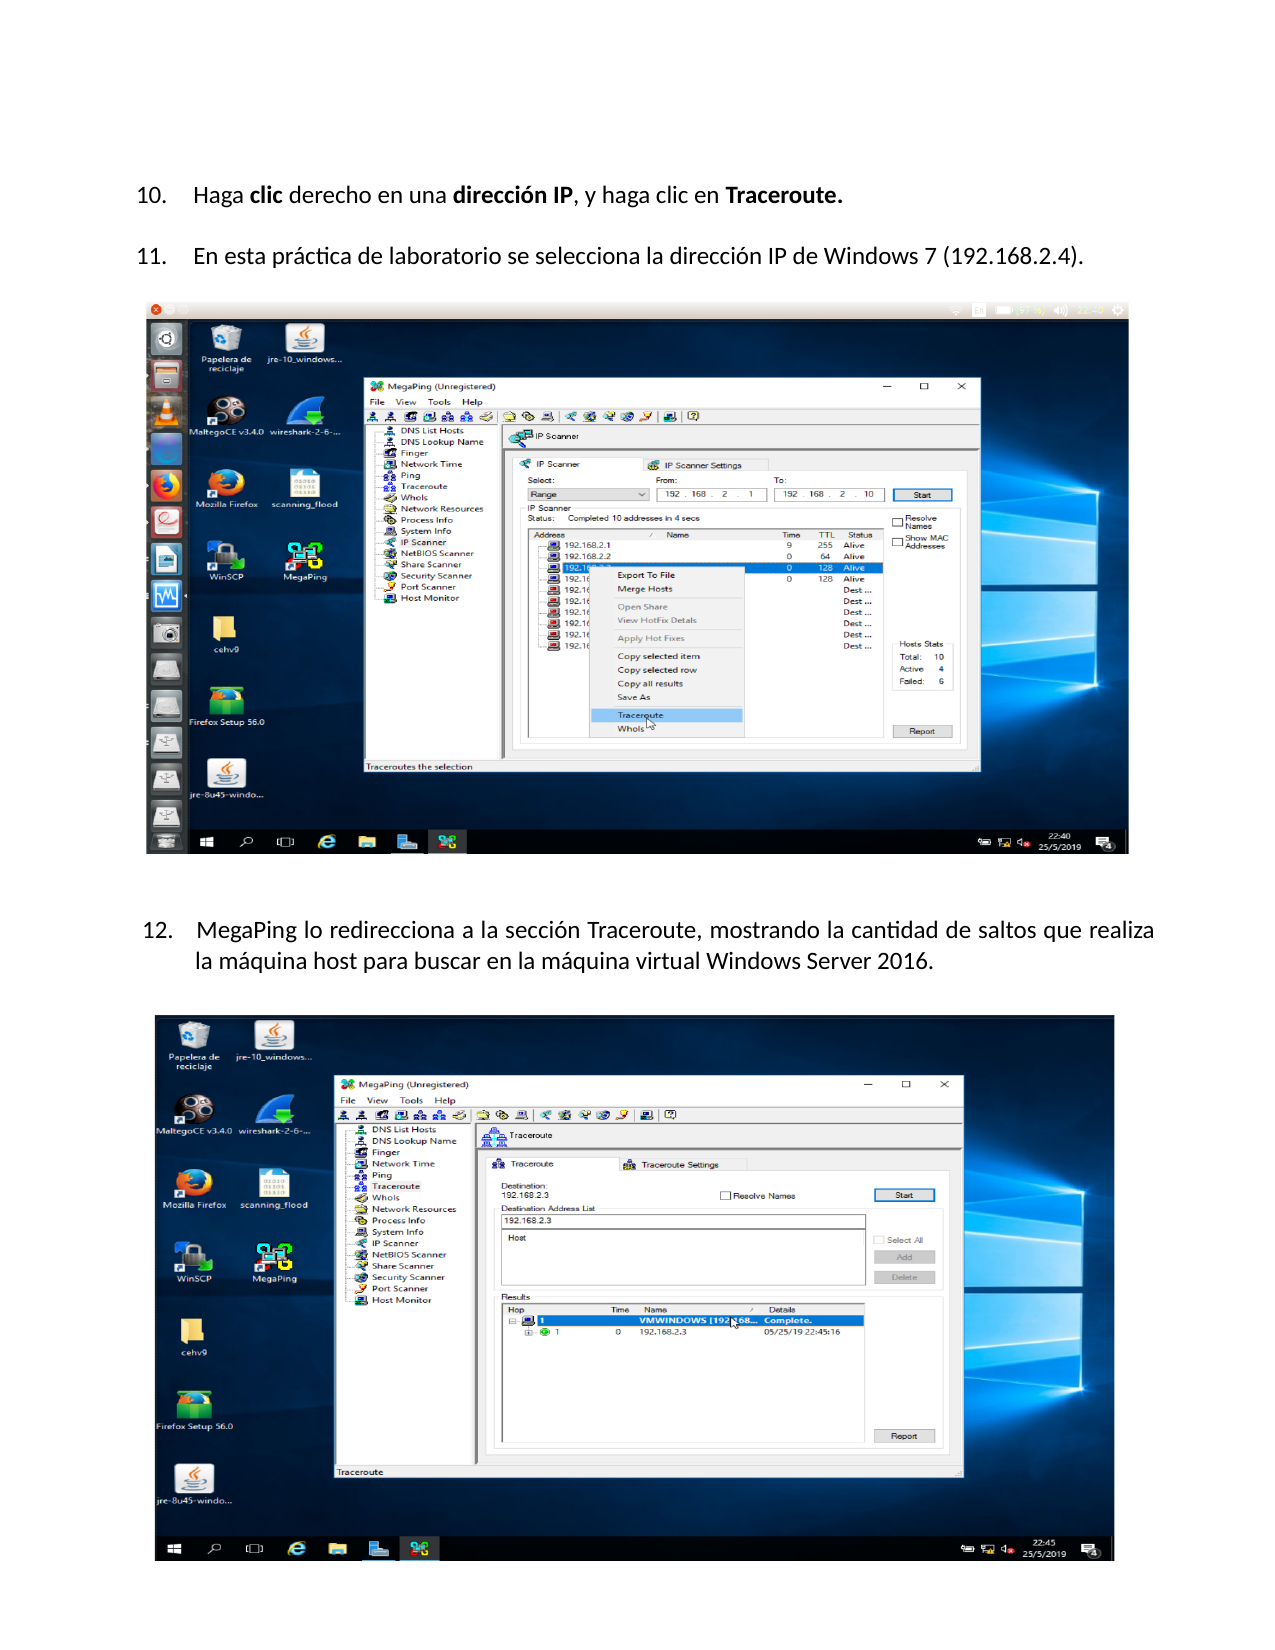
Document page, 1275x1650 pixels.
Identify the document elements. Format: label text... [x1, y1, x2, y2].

picture [154, 1015, 1115, 1561]
picture [146, 301, 1129, 854]
list MegaPing lo redirecciona a la sección Traceroute, mostrando la cantidad de saltos que realiza la máquina host para buscar en la máquina virtual Windows Server 2016. [142, 914, 1157, 976]
list Haga clic derecho en una dirección IP, y haga clic en Traceroute. [136, 179, 1157, 210]
list En esta práctica de laboratorio se selecciona la dirección IP de Windows 7 (192.168.2.4). [136, 240, 1157, 271]
